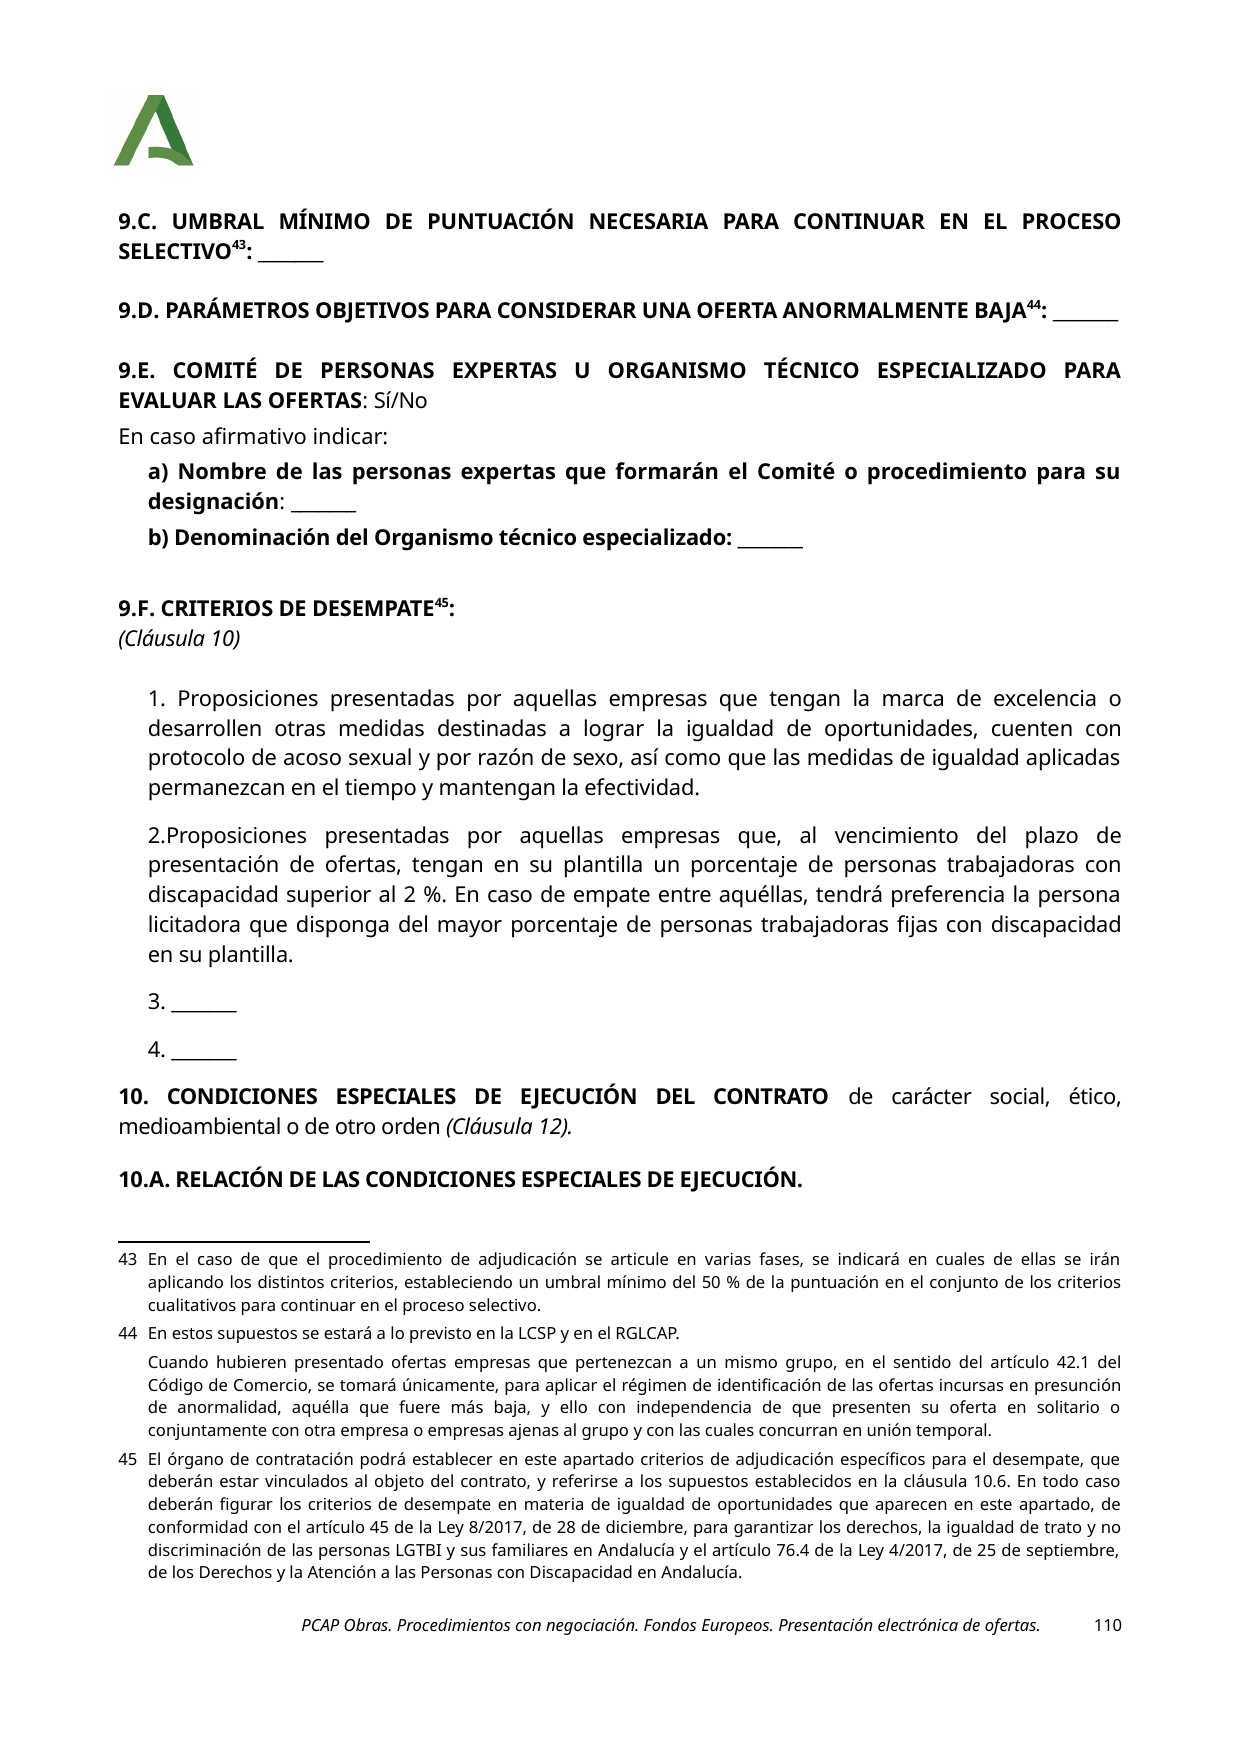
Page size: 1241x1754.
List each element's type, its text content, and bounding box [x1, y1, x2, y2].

text (Cláusula 10) [118, 623, 1122, 653]
picture [109, 90, 198, 170]
text b) Denominación del Organismo técnico especializado: _______ [148, 522, 1122, 552]
text 9.C. UMBRAL MÍNIMO DE PUNTUACIÓN NECESARIA PARA CONTINUAR EN EL PROCESO SELECTIVO: _______ [118, 206, 1122, 266]
text En estos supuestos se estará a lo previsto en la LCSP y en el RGLCAP. [118, 1322, 1122, 1345]
text 2.Proposiciones presentadas por aquellas empresas que, al vencimiento del plazo de presentación de ofertas, tengan en su plantilla un porcentaje de personas trabajadoras con discapacidad superior al 2 %. En caso de empate entre aquéllas, tendrá preferencia la persona licitadora que disponga del mayor porcentaje de personas trabajadoras fijas con discapacidad en su plantilla. [148, 819, 1122, 968]
text 4. _______ [148, 1034, 1122, 1063]
text 9.F. CRITERIOS DE DESEMPATE: [118, 593, 1122, 623]
text Cuando hubieren presentado ofertas empresas que pertenezcan a un mismo grupo, en el sentido del artículo 42.1 del Código de Comercio, se tomará únicamente, para aplicar el régimen de identificación de las ofertas incursas en presunción de anormalidad, aquélla que fuere más baja, y ello con independencia de que presenten su oferta en solitario o conjuntamente con otra empresa o empresas ajenas al grupo y con las cuales concurran en unión temporal. [118, 1351, 1122, 1441]
text 1. Proposiciones presentadas por aquellas empresas que tengan la marca de excelencia o desarrollen otras medidas destinadas a lograr la igualdad de oportunidades, cuenten con protocolo de acoso sexual y por razón de sexo, así como que las medidas de igualdad aplicadas permanezcan en el tiempo y mantengan la efectividad. [148, 683, 1122, 802]
text 9.E. COMITÉ DE PERSONAS EXPERTAS U ORGANISMO TÉCNICO ESPECIALIZADO PARA EVALUAR LAS OFERTAS: Sí/No [118, 355, 1122, 415]
text 9.D. PARÁMETROS OBJETIVOS PARA CONSIDERAR UNA OFERTA ANORMALMENTE BAJA: _______ [118, 296, 1122, 325]
text En caso afirmativo indicar: [118, 421, 1122, 450]
text 10.A. RELACIÓN DE LAS CONDICIONES ESPECIALES DE EJECUCIÓN. [118, 1163, 1122, 1193]
text El órgano de contratación podrá establecer en este apartado criterios de adjudicación específicos para el desempate, que deberán estar vinculados al objeto del contrato, y referirse a los supuestos establecidos en la cláusula 10.6. En todo caso deberán figurar los criterios de desempate en materia de igualdad de oportunidades que aparecen en este apartado, de conformidad con el artículo 45 de la Ley 8/2017, de 28 de diciembre, para garantizar los derechos, la igualdad de trato y no discriminación de las personas LGTBI y sus familiares en Andalucía y el artículo 76.4 de la Ley 4/2017, de 25 de septiembre, de los Derechos y la Atención a las Personas con Discapacidad en Andalucía. [118, 1447, 1122, 1584]
text En el caso de que el procedimiento de adjudicación se articule en varias fases, se indicará en cuales de ellas se irán aplicando los distintos criterios, estableciendo un umbral mínimo del 50 % de la puntuación en el conjunto de los criterios cualitativos para continuar en el proceso selectivo. [118, 1248, 1122, 1316]
text 3. _______ [148, 986, 1122, 1016]
text 10. CONDICIONES ESPECIALES DE EJECUCIÓN DEL CONTRATO de carácter social, ético, medioambiental o de otro orden (Cláusula 12). [118, 1081, 1122, 1141]
text a) Nombre de las personas expertas que formarán el Comité o procedimiento para su designación: _______ [148, 456, 1122, 516]
